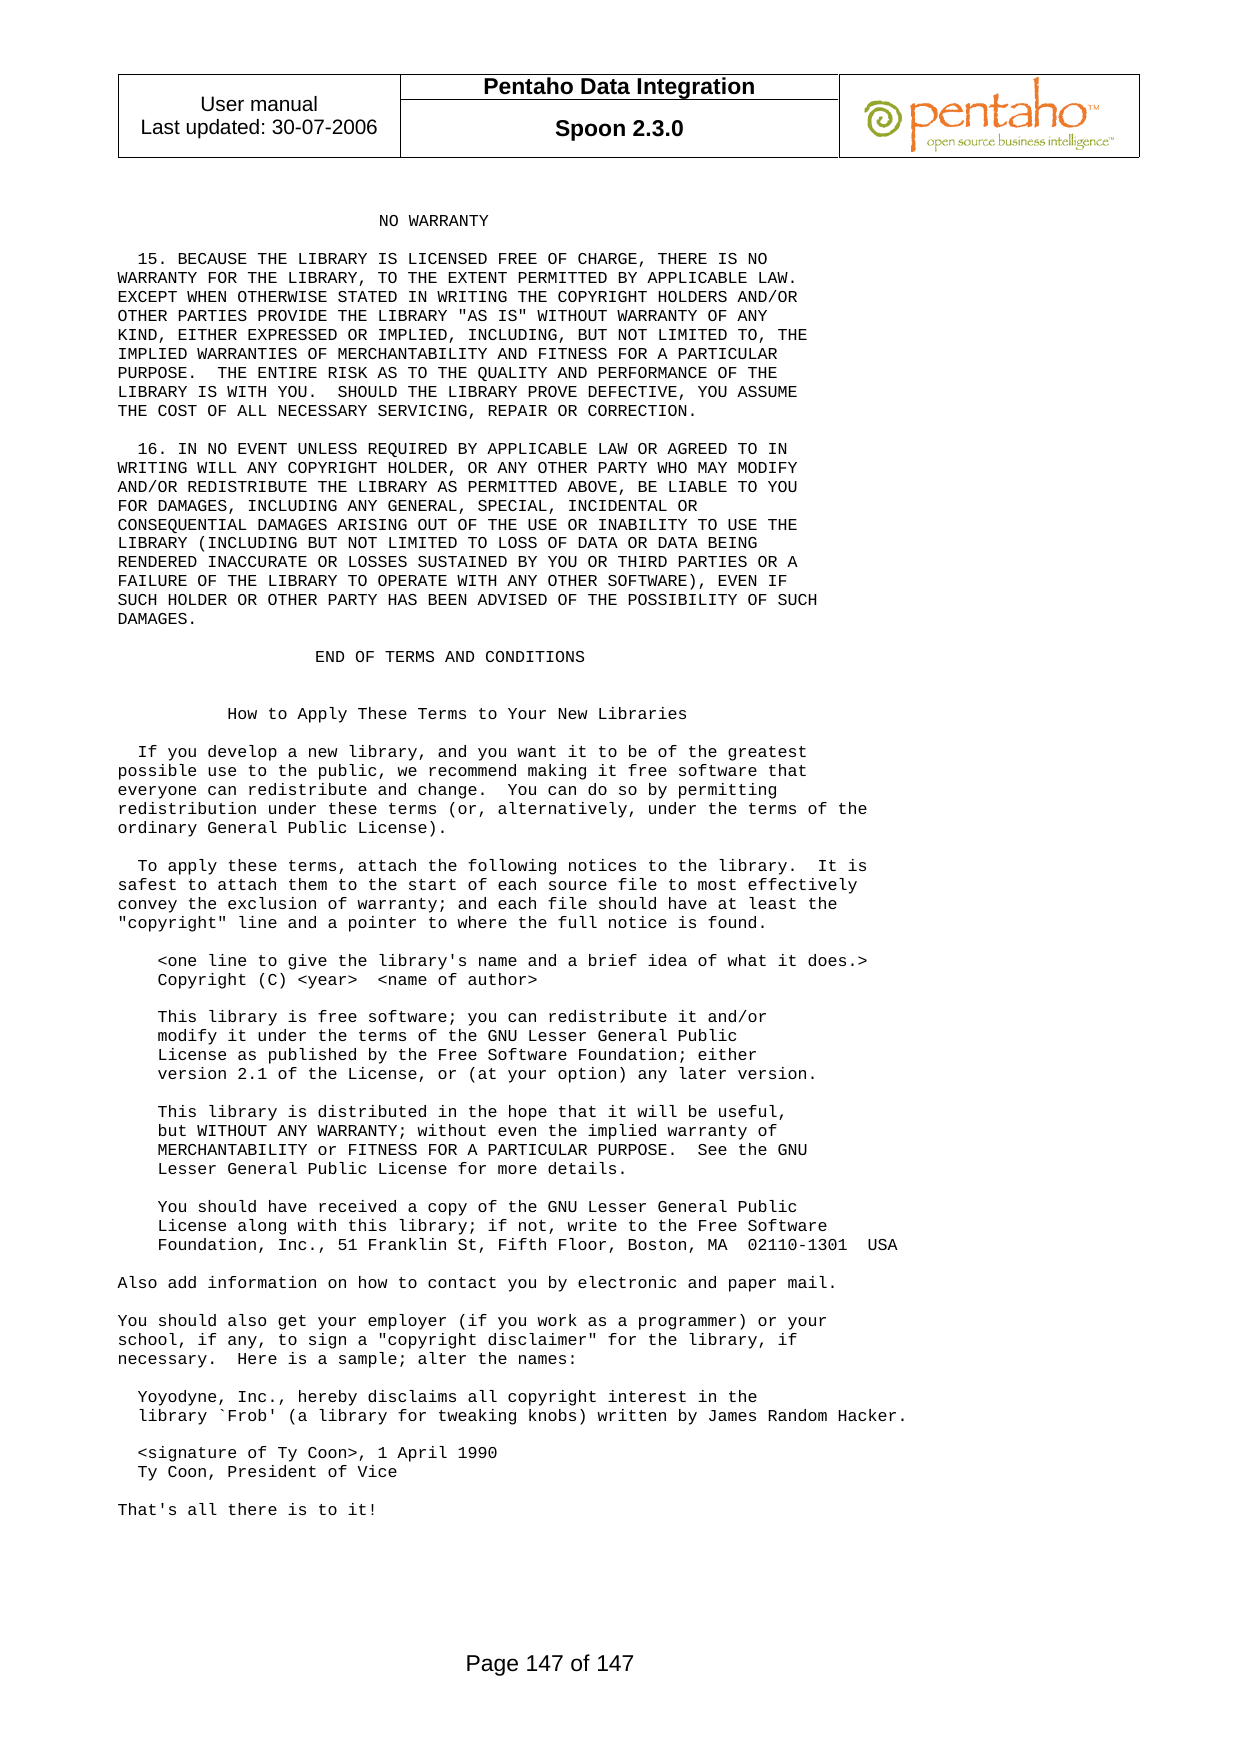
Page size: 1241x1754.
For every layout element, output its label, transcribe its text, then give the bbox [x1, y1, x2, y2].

text How to Apply These Terms to Your New Libraries If you develop a new library, and you want it to be of the greatest possible use to the public, we recommend making it free software that everyone can redistribute and change. You can do so by permitting redistribution under these terms (or, alternatively, under the terms of the ordinary General Public License). To apply these terms, attach the following notices to the library. It is safest to attach them to the start of each source file to most effectively convey the exclusion of warranty; and each file should have at least the "copyright" line and a pointer to where the full notice is found. <one line to give the library's name and a brief idea of what it does.> Copyright (C) <year> <name of author> This library is free software; you can redistribute it and/or modify it under the terms of the GNU Lesser General Public License as published by the Free Software Foundation; either version 2.1 of the License, or (at your option) any later version. This library is distributed in the hope that it will be useful, but WITHOUT ANY WARRANTY; without even the implied warranty of MERCHANTABILITY or FITNESS FOR A PARTICULAR PURPOSE. See the GNU Lesser General Public License for more details. You should have received a copy of the GNU Lesser General Public License along with this library; if not, write to the Free Software Foundation, Inc., 51 Franklin St, Fifth Floor, Boston, MA 02110-1301 USA Also add information on how to contact you by electronic and paper mail. You should also get your employer (if you work as a programmer) or your school, if any, to sign a "copyright disclaimer" for the library, if necessary. Here is a sample; alter the names: Yoyodyne, Inc., hereby disclaims all copyright interest in the library `Frob' (a library for tweaking knobs) written by James Random Hacker. <signature of Ty Coon>, 1 April 1990 Ty Coon, President of Vice That's all there is to it! [117, 668, 1137, 1597]
text NO WARRANTY 15. BECAUSE THE LIBRARY IS LICENSED FREE OF CHARGE, THERE IS NO WARRANTY FOR THE LIBRARY, TO THE EXTENT PERMITTED BY APPLICABLE LAW. EXCEPT WHEN OTHERWISE STATED IN WRITING THE COPYRIGHT HOLDERS AND/OR OTHER PARTIES PROVIDE THE LIBRARY "AS IS" WITHOUT WARRANTY OF ANY KIND, EITHER EXPRESSED OR IMPLIED, INCLUDING, BUT NOT LIMITED TO, THE IMPLIED WARRANTIES OF MERCHANTABILITY AND FITNESS FOR A PARTICULAR PURPOSE. THE ENTIRE RISK AS TO THE QUALITY AND PERFORMANCE OF THE LIBRARY IS WITH YOU. SHOULD THE LIBRARY PROVE DEFECTIVE, YOU ASSUME THE COST OF ALL NECESSARY SERVICING, REPAIR OR CORRECTION. 16. IN NO EVENT UNLESS REQUIRED BY APPLICABLE LAW OR AGREED TO IN WRITING WILL ANY COPYRIGHT HOLDER, OR ANY OTHER PARTY WHO MAY MODIFY AND/OR REDISTRIBUTE THE LIBRARY AS PERMITTED ABOVE, BE LIABLE TO YOU FOR DAMAGES, INCLUDING ANY GENERAL, SPECIAL, INCIDENTAL OR CONSEQUENTIAL DAMAGES ARISING OUT OF THE USE OR INABILITY TO USE THE LIBRARY (INCLUDING BUT NOT LIMITED TO LOSS OF DATA OR DATA BEING RENDERED INACCURATE OR LOSSES SUSTAINED BY YOU OR THIRD PARTIES OR A FAILURE OF THE LIBRARY TO OPERATE WITH ANY OTHER SOFTWARE), EVEN IF SUCH HOLDER OR OTHER PARTY HAS BEEN ADVISED OF THE POSSIBILITY OF SUCH DAMAGES. END OF TERMS AND CONDITIONS [117, 213, 1137, 668]
